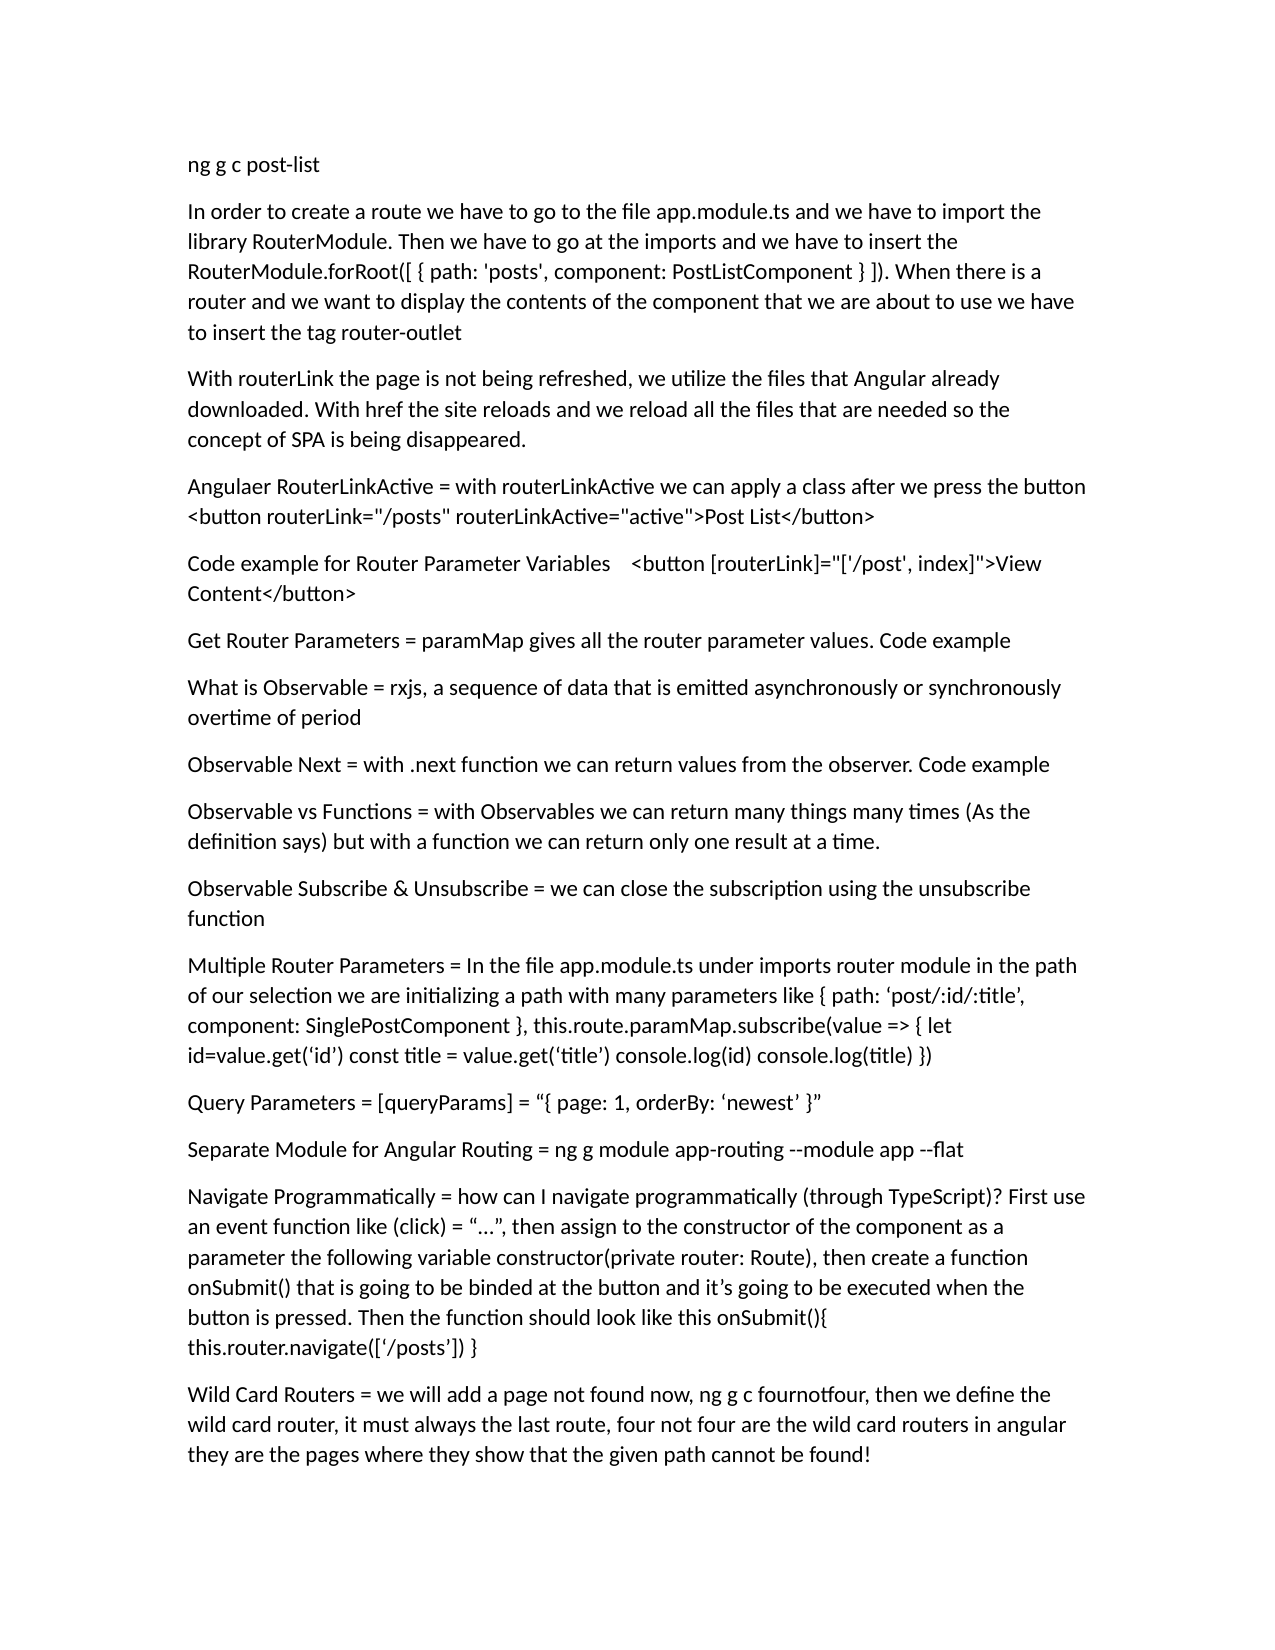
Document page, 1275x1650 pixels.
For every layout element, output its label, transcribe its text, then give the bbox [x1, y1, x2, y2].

text Query Parameters = [queryParams] = “{ page: 1, orderBy: ‘newest’ }” [187, 1088, 1087, 1117]
text Multiple Router Parameters = In the file app.module.ts under imports router module in the path of our selection we are initializing a path with many parameters like { path: ‘post/:id/:title’, component: SinglePostComponent }, this.route.paramMap.subscribe(value => { let id=value.get(‘id’) const title = value.get(‘title’) console.log(id) console.log(title) }) [187, 951, 1087, 1070]
text Observable Next = with .next function we can return values from the observer. Code example [187, 750, 1087, 778]
text Separate Module for Angular Routing = ng g module app-routing --module app --flat [187, 1135, 1087, 1163]
text What is Observable = rxjs, a sequence of data that is emitted asynchronously or synchronously overtime of period [187, 673, 1087, 731]
text In order to create a route we have to go to the file app.module.ts and we have to import the library RouterModule. Then we have to go at the imports and we have to insert the RouterModule.forRoot([ { path: 'posts', component: PostListComponent } ]). When there is a router and we want to display the contents of the component that we are about to use we have to insert the tag router-outlet [187, 197, 1087, 346]
text Navigate Programmatically = how can I navigate programmatically (through TypeScript)? First use an event function like (click) = “…”, then assign to the constructor of the component as a parameter the following variable constructor(private router: Route), then create a function onSubmit() that is going to be binded at the button and it’s going to be executed when the button is pressed. Then the function should look like this onSubmit(){ this.router.navigate([‘/posts’]) } [187, 1182, 1087, 1361]
text Observable Subscribe & Unsubscribe = we can close the subscription using the unsubscribe function [187, 874, 1087, 932]
text Angulaer RouterLinkActive = with routerLinkActive we can apply a class after we press the button <button routerLink="/posts" routerLinkActive="active">Post List</button> [187, 472, 1087, 530]
text Observable vs Functions = with Observables we can return many things many times (As the definition says) but with a function we can return only one result at a time. [187, 797, 1087, 855]
text With routerLink the page is not being refreshed, we utilize the files that Angular already downloaded. With href the site reloads and we reload all the files that are needed so the concept of SPA is being disappeared. [187, 364, 1087, 453]
text ng g c post-list [187, 150, 1087, 178]
text Wild Card Routers = we will add a page not found now, ng g c fournotfour, then we define the wild card router, it must always the last route, four not four are the wild card routers in angular they are the pages where they show that the given path cannot be found! [187, 1380, 1087, 1469]
text Get Router Parameters = paramMap gives all the router parameter values. Code example [187, 626, 1087, 654]
text Code example for Router Parameter Variables <button [routerLink]="['/post', index]">View Content</button> [187, 549, 1087, 607]
